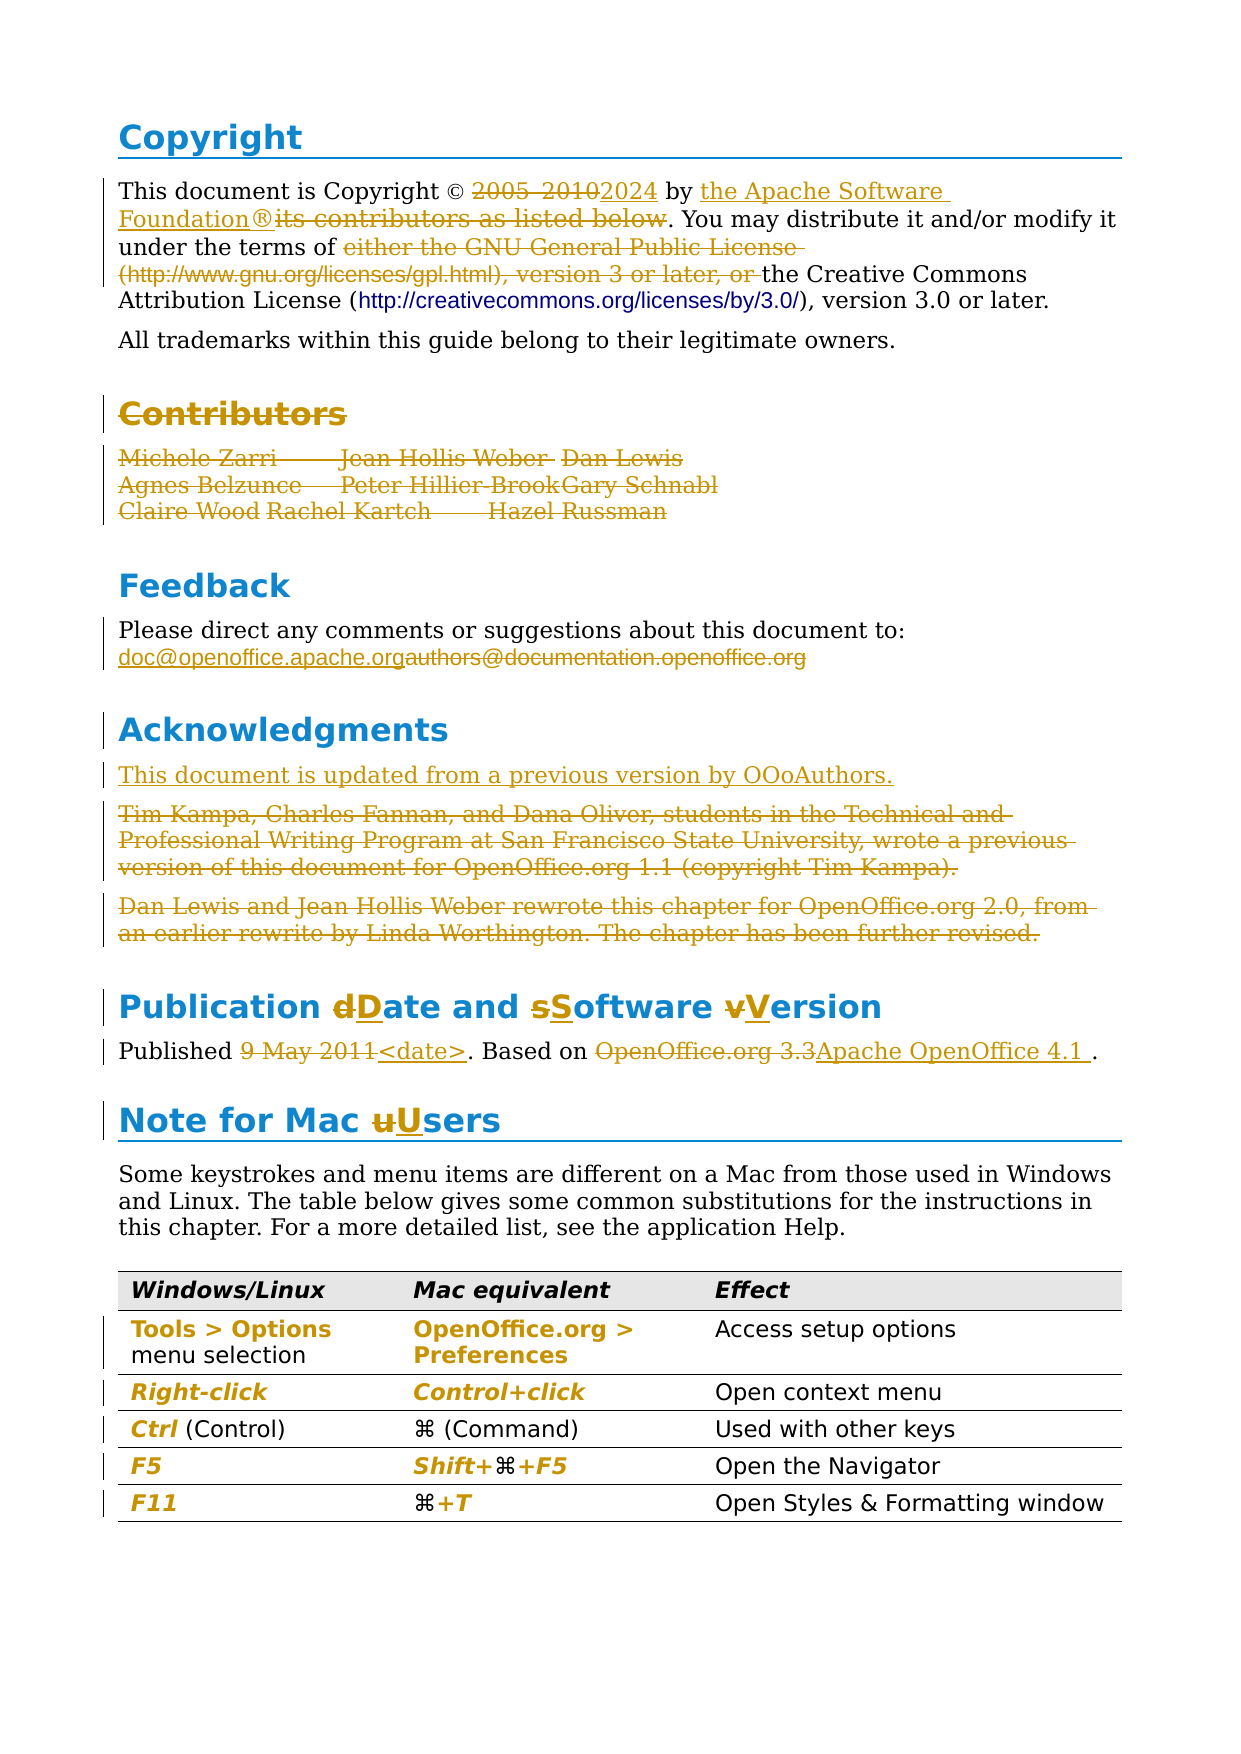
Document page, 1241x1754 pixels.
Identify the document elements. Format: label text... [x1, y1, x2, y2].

text This document is Copyright © 2024 by the Apache Software Foundation®. You may distribute it and/or modify it under the terms of the Creative Commons Attribution License (http://creativecommons.org/licenses/by/3.0/), version 3.0 or later. [118, 178, 1122, 314]
table_cell Control+click [401, 1375, 702, 1410]
text Acknowledgments [118, 712, 1122, 749]
table_cell F11 [118, 1485, 401, 1521]
table_cell Used with other keys [702, 1411, 1122, 1447]
table_header Mac equivalent [401, 1272, 702, 1310]
table_header Effect [702, 1272, 1122, 1310]
table_cell Tools > Options menu selection [118, 1311, 401, 1373]
text Feedback [118, 567, 1122, 604]
table_cell z+T [401, 1485, 702, 1521]
text Publication Date and Software Version [118, 989, 1122, 1026]
text Some keystrokes and menu items are different on a Mac from those used in Windows and Linux. The table below gives some common substitutions for the instructions in this chapter. For a more detailed list, see the application Help. [118, 1161, 1122, 1241]
table_cell Open the Navigator [702, 1448, 1122, 1484]
table_cell Access setup options [702, 1311, 1122, 1373]
subtitle Note for Mac Users [118, 1101, 1122, 1140]
text Published <date>. Based on Apache OpenOffice 4.1 . [118, 1038, 1122, 1065]
table_cell F5 [118, 1448, 401, 1484]
table_cell z (Command) [401, 1411, 702, 1447]
text Please direct any comments or suggestions about this document to: doc@openoffice.apache.org [118, 617, 1122, 670]
table_cell OpenOffice.org > Preferences [401, 1311, 702, 1373]
table_cell Open Styles & Formatting window [702, 1485, 1122, 1521]
table_cell Shift+z+F5 [401, 1448, 702, 1484]
table_header Windows/Linux [118, 1272, 401, 1310]
table_cell Right-click [118, 1375, 401, 1410]
text This document is updated from a previous version by OOoAuthors. [118, 762, 1122, 788]
table_cell Open context menu [702, 1375, 1122, 1410]
table_cell Ctrl (Control) [118, 1411, 401, 1447]
text All trademarks within this guide belong to their legitimate owners. [118, 327, 1122, 353]
subtitle Copyright [118, 118, 1122, 157]
